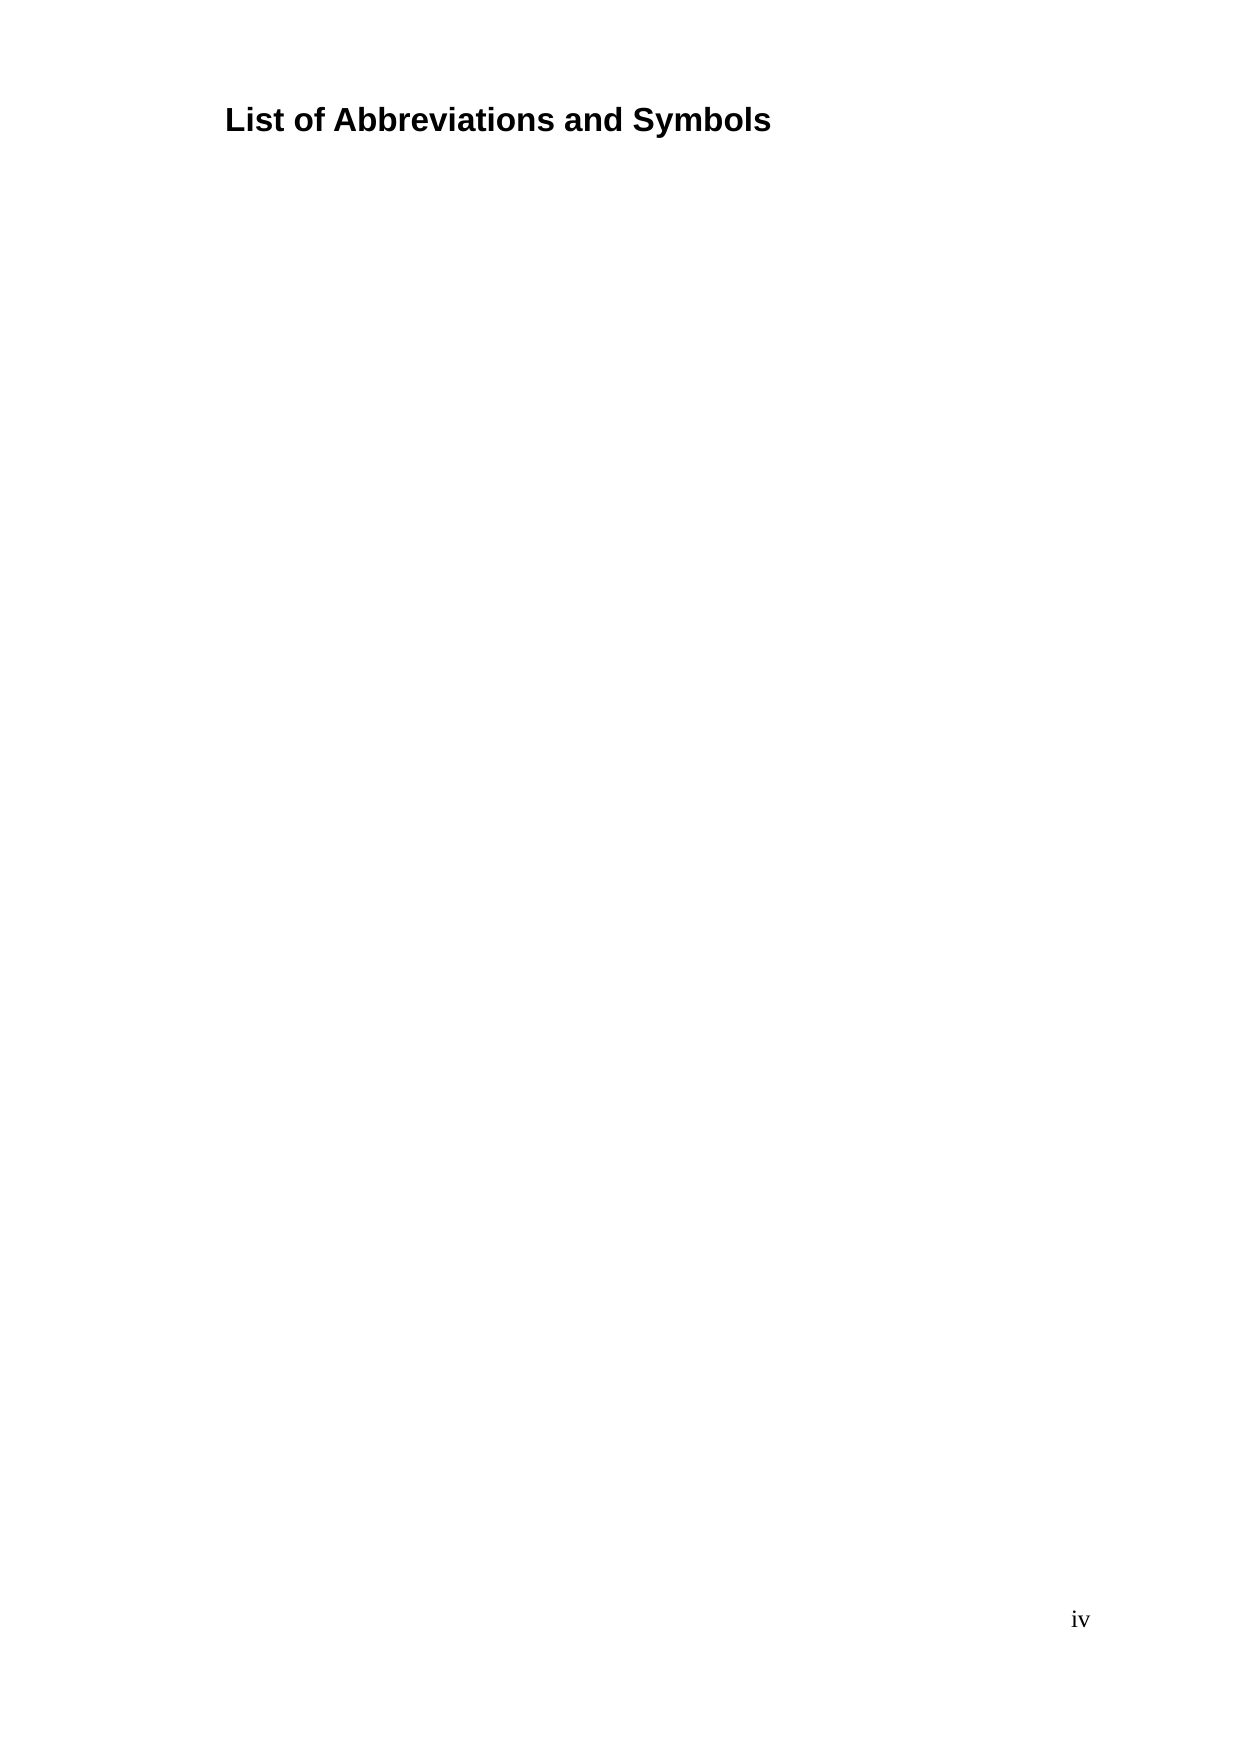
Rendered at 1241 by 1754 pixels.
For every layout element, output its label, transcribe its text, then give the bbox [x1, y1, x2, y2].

table_cell [226, 354, 410, 402]
table_cell [226, 690, 410, 737]
table_cell [226, 738, 410, 785]
table_cell [410, 594, 1090, 642]
table_cell [226, 833, 410, 881]
subtitle List of Abbreviations and Symbols [225, 100, 1090, 138]
table_cell [410, 833, 1090, 881]
table_cell [410, 642, 1090, 689]
table_cell [226, 498, 410, 546]
table_cell [226, 594, 410, 642]
table_cell [410, 210, 1090, 258]
table_cell [410, 450, 1090, 498]
table_cell [226, 258, 410, 306]
table_cell [410, 881, 1090, 929]
table_cell [226, 306, 410, 354]
table_cell [410, 306, 1090, 354]
table_cell [226, 929, 410, 977]
table_cell [226, 1025, 410, 1073]
table_cell [410, 546, 1090, 594]
table_cell [226, 881, 410, 929]
table_cell [410, 354, 1090, 402]
table_cell [226, 1073, 410, 1121]
table_cell [226, 546, 410, 594]
table_cell [410, 498, 1090, 546]
table_cell [226, 642, 410, 689]
table_cell [226, 785, 410, 833]
table_cell [410, 1025, 1090, 1073]
table_cell [226, 977, 410, 1025]
table_cell [410, 402, 1090, 450]
table_cell [226, 450, 410, 498]
table_cell [410, 1073, 1090, 1121]
table_header [226, 163, 410, 210]
table_cell [410, 977, 1090, 1025]
table_cell [226, 402, 410, 450]
table_cell [226, 210, 410, 258]
table_cell [410, 258, 1090, 306]
table_cell [410, 785, 1090, 833]
table_header [410, 163, 1090, 210]
table_cell [410, 738, 1090, 785]
table_cell [410, 690, 1090, 737]
table_cell [410, 929, 1090, 977]
